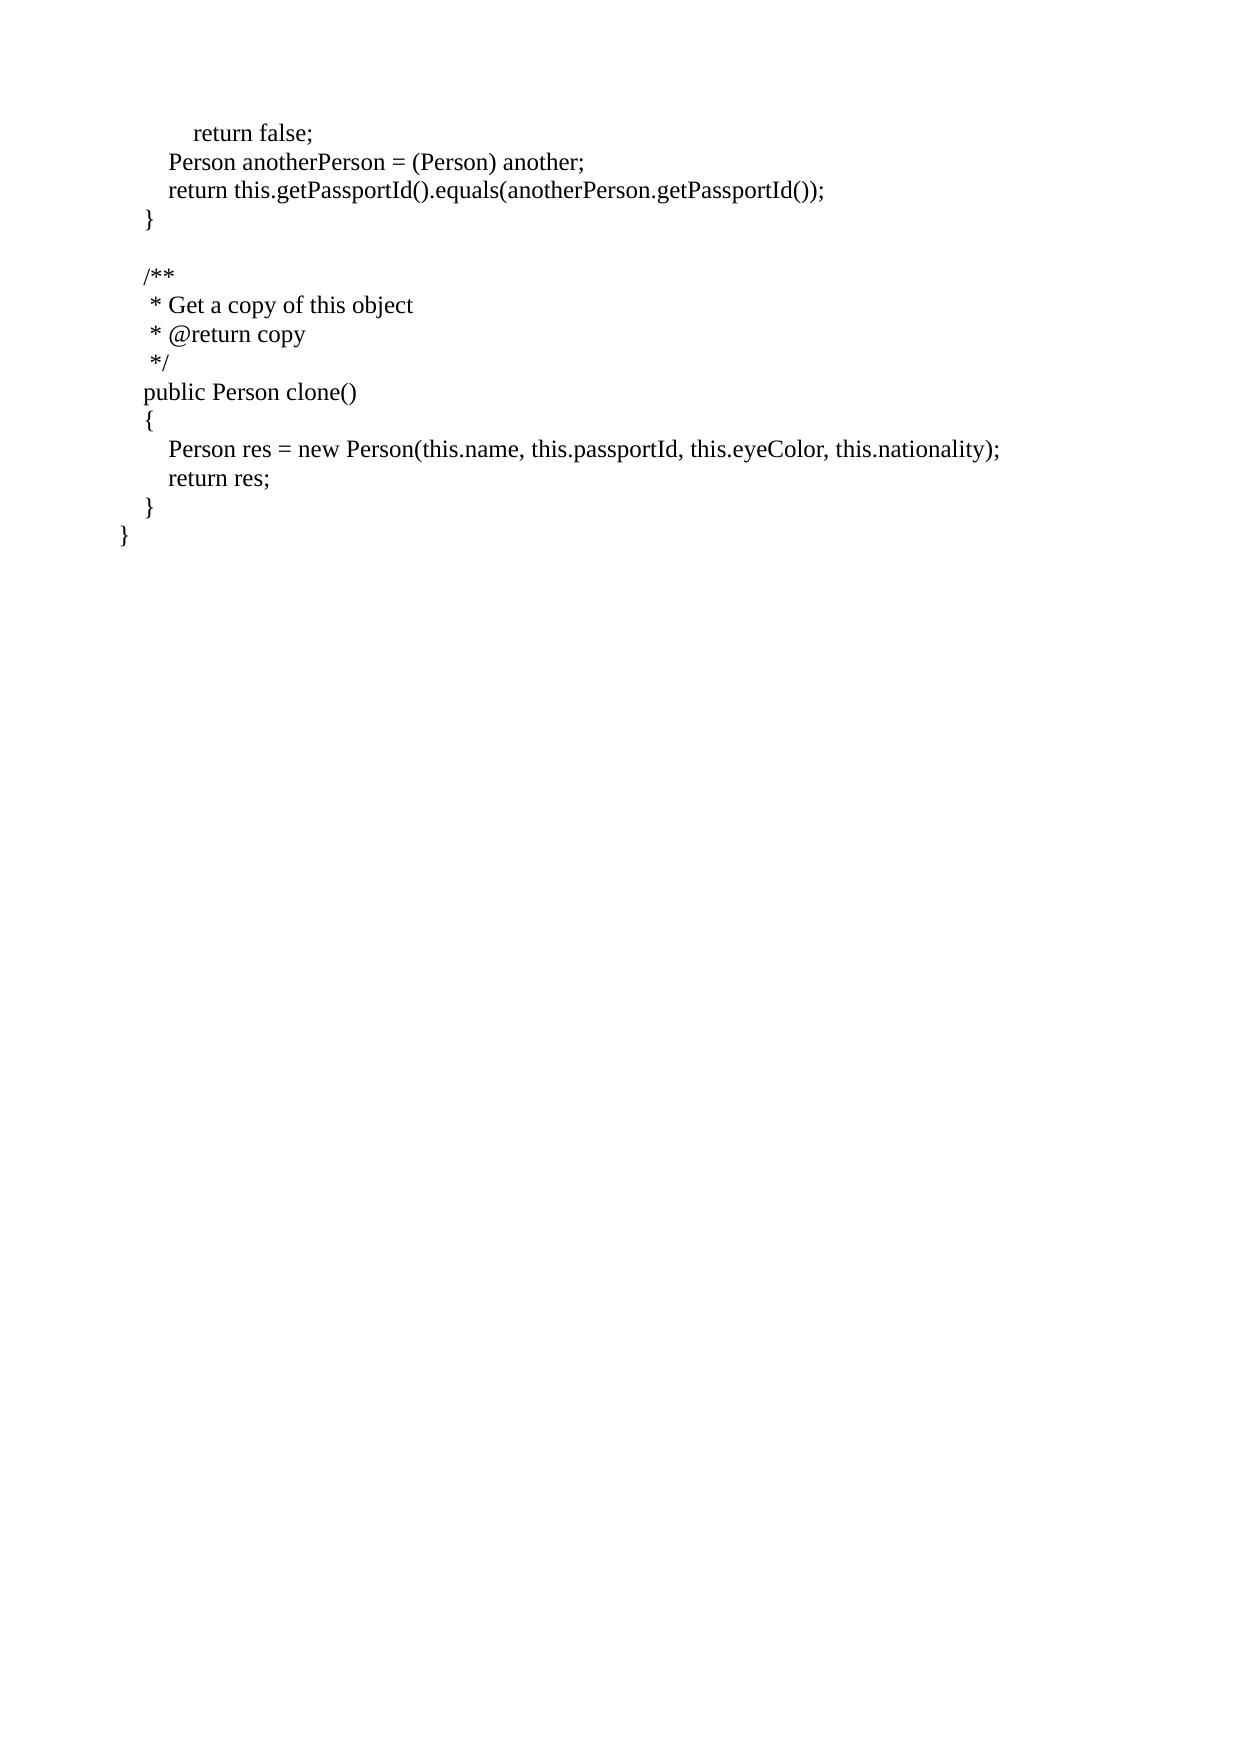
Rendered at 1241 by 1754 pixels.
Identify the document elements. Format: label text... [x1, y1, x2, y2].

text Person anotherPerson = (Person) another; [118, 147, 1122, 176]
text * Get a copy of this object [118, 291, 1122, 319]
text return false; [118, 118, 1122, 147]
text * @return copy [118, 319, 1122, 348]
text return this.getPassportId().equals(anotherPerson.getPassportId()); [118, 176, 1122, 204]
text Person res = new Person(this.name, this.passportId, this.eyeColor, this.nationality); [118, 434, 1122, 463]
text } [118, 521, 1122, 549]
text */ [118, 348, 1122, 377]
text } [118, 492, 1122, 521]
text { [118, 406, 1122, 434]
text /** [118, 262, 1122, 291]
text return res; [118, 463, 1122, 492]
text } [118, 204, 1122, 233]
text public Person clone() [118, 377, 1122, 406]
